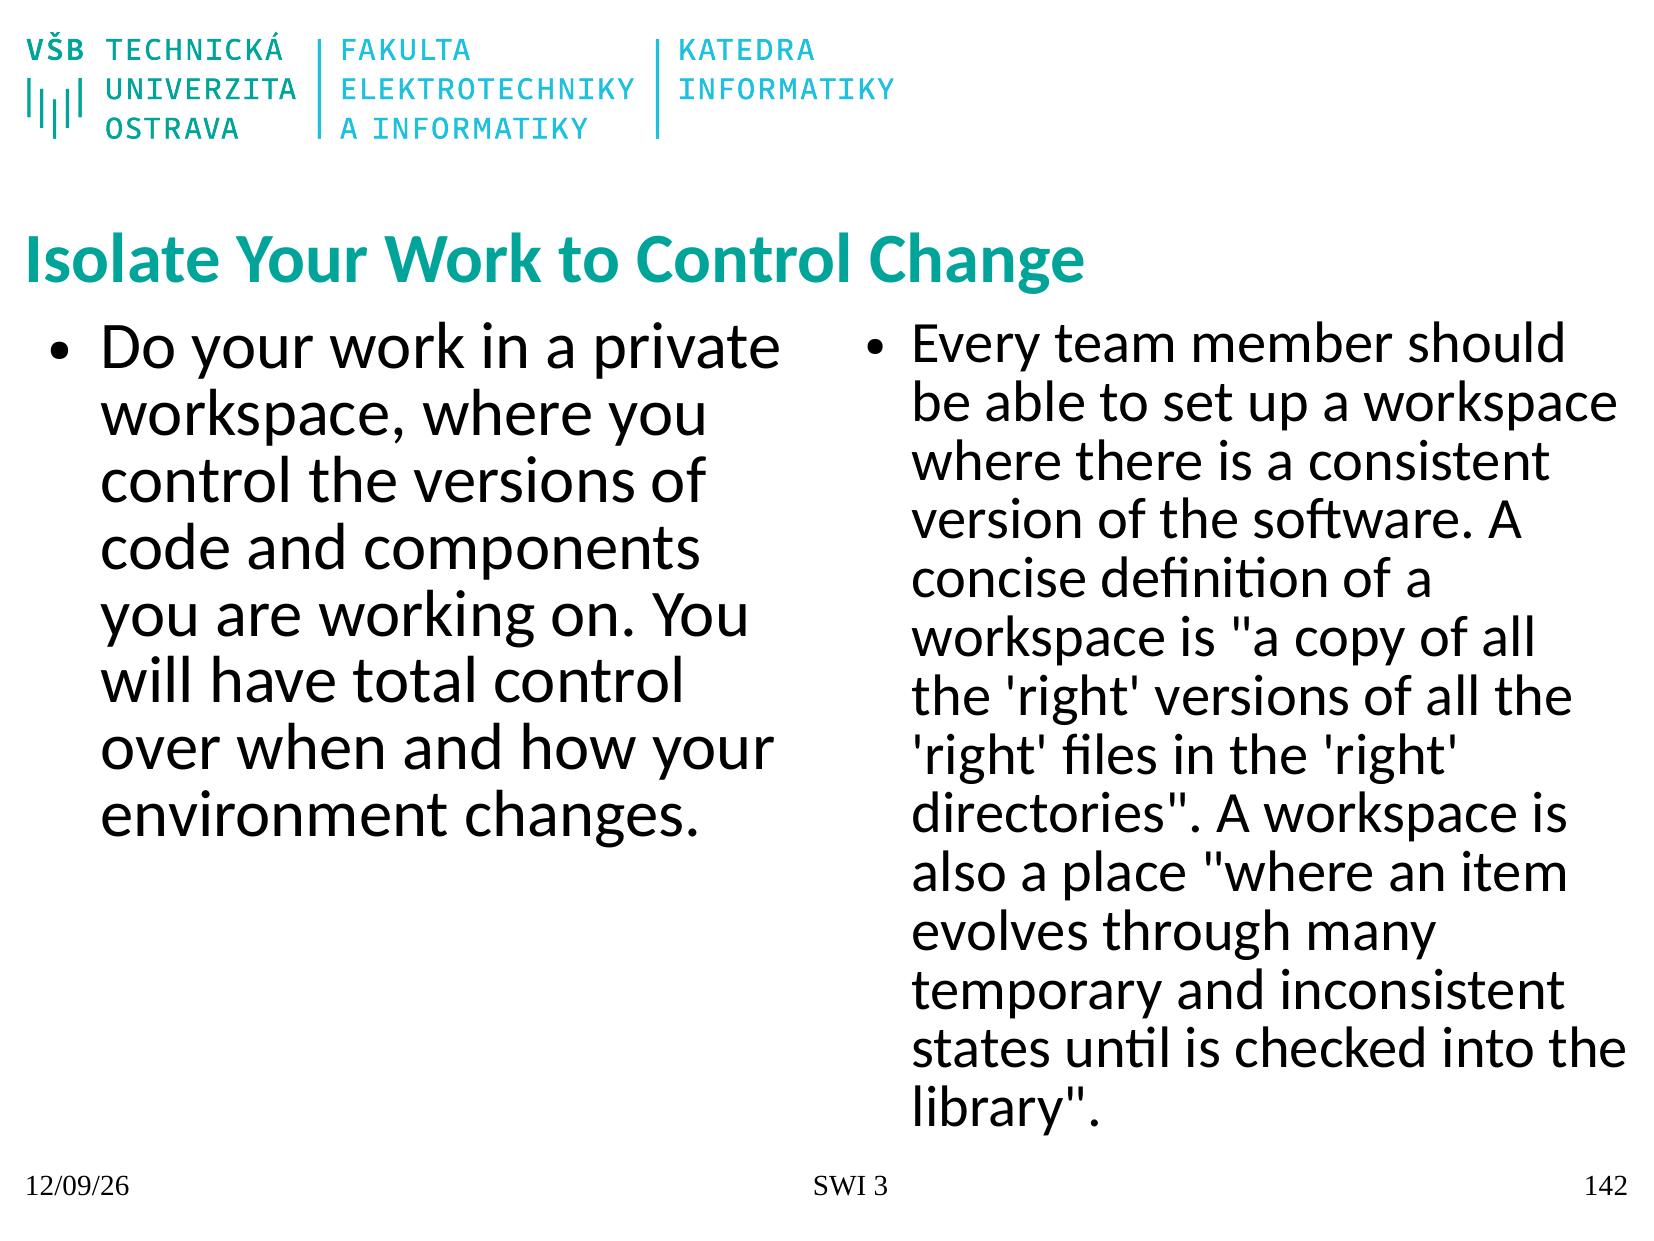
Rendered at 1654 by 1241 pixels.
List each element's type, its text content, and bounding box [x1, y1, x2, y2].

list Do your work in a private workspace, where you control the versions of code and components you are working on. You will have total control over when and how your environment changes. [30, 318, 811, 1146]
list Every team member should be able to set up a workspace where there is a consistent version of the software. A concise definition of a workspace is "a copy of all the 'right' versions of all the 'right' files in the 'right' directories". A workspace is also a place "where an item evolves through many temporary and inconsistent states until is checked into the library". [849, 318, 1630, 1146]
picture [26, 31, 894, 139]
title Isolate Your Work to Control Change [24, 169, 1629, 300]
